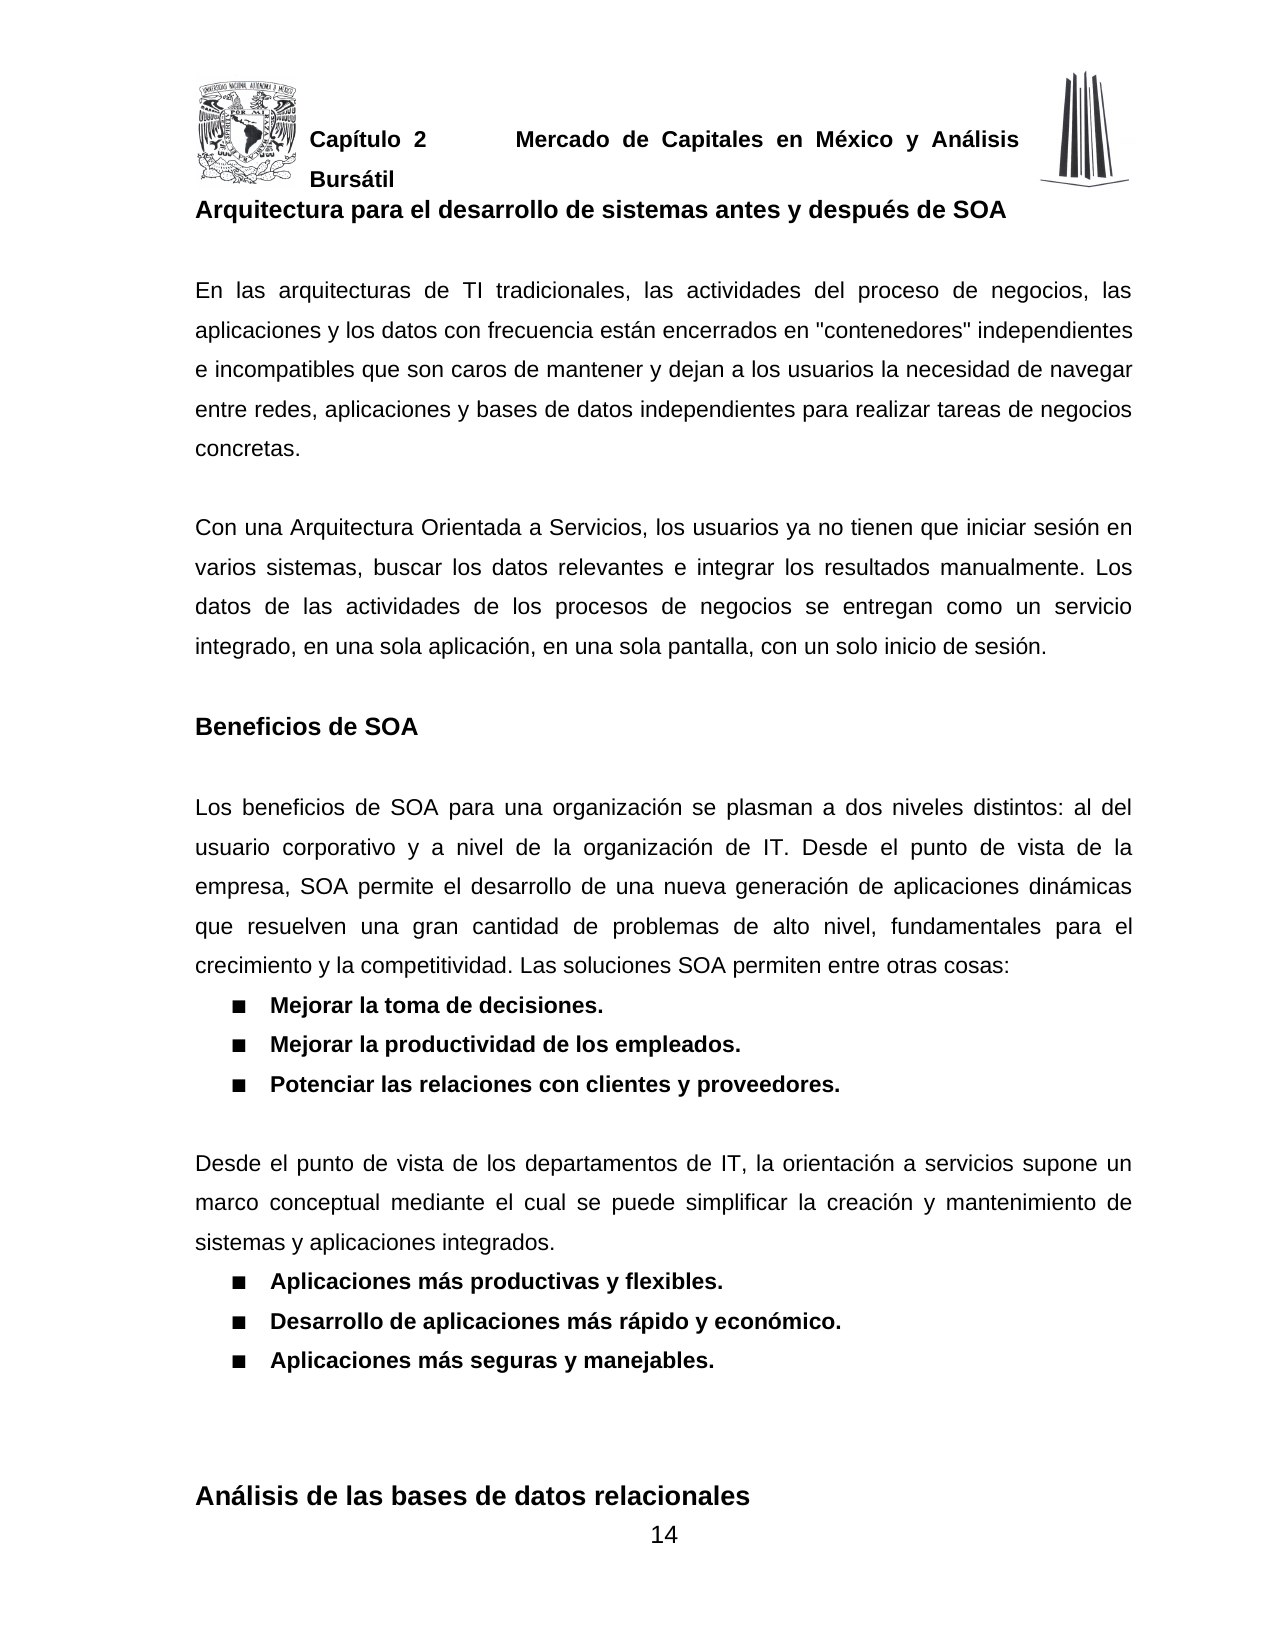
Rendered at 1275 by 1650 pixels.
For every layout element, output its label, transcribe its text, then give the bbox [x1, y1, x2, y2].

list Potenciar las relaciones con clientes y proveedores. [232, 1071, 1133, 1097]
list Desarrollo de aplicaciones más rápido y económico. [232, 1308, 1133, 1334]
list Mejorar la toma de decisiones. [232, 992, 1133, 1018]
text Beneficios de SOA [195, 712, 1133, 741]
text Los beneficios de SOA para una organización se plasman a dos niveles distintos: al del usuario corporativo y a nivel de la organización de IT. Desde el punto de vista de la empresa, SOA permite el desarrollo de una nueva generación de aplicaciones dinámicas que resuelven una gran cantidad de problemas de alto nivel, fundamentales para el crecimiento y la competitividad. Las soluciones SOA permiten entre otras cosas: [195, 794, 1133, 979]
list Mejorar la productividad de los empleados. [232, 1031, 1133, 1058]
text Con una Arquitectura Orientada a Servicios, los usuarios ya no tienen que iniciar sesión en varios sistemas, buscar los datos relevantes e integrar los resultados manualmente. Los datos de las actividades de los procesos de negocios se entregan como un servicio integrado, en una sola aplicación, en una sola pantalla, con un solo inicio de sesión. [195, 514, 1133, 659]
list Aplicaciones más productivas y flexibles. [232, 1268, 1133, 1294]
text Análisis de las bases de datos relacionales [195, 1480, 1133, 1512]
picture [1034, 65, 1136, 193]
text En las arquitecturas de TI tradicionales, las actividades del proceso de negocios, las aplicaciones y los datos con frecuencia están encerrados en "contenedores" independientes e incompatibles que son caros de mantener y dejan a los usuarios la necesidad de navegar entre redes, aplicaciones y bases de datos independientes para realizar tareas de negocios concretas. [195, 277, 1133, 462]
text Arquitectura para el desarrollo de sistemas antes y después de SOA [195, 195, 1133, 224]
text Desde el punto de vista de los departamentos de IT, la orientación a servicios supone un marco conceptual mediante el cual se puede simplificar la creación y mantenimiento de sistemas y aplicaciones integrados. [195, 1150, 1133, 1255]
list Aplicaciones más seguras y manejables. [232, 1347, 1133, 1373]
